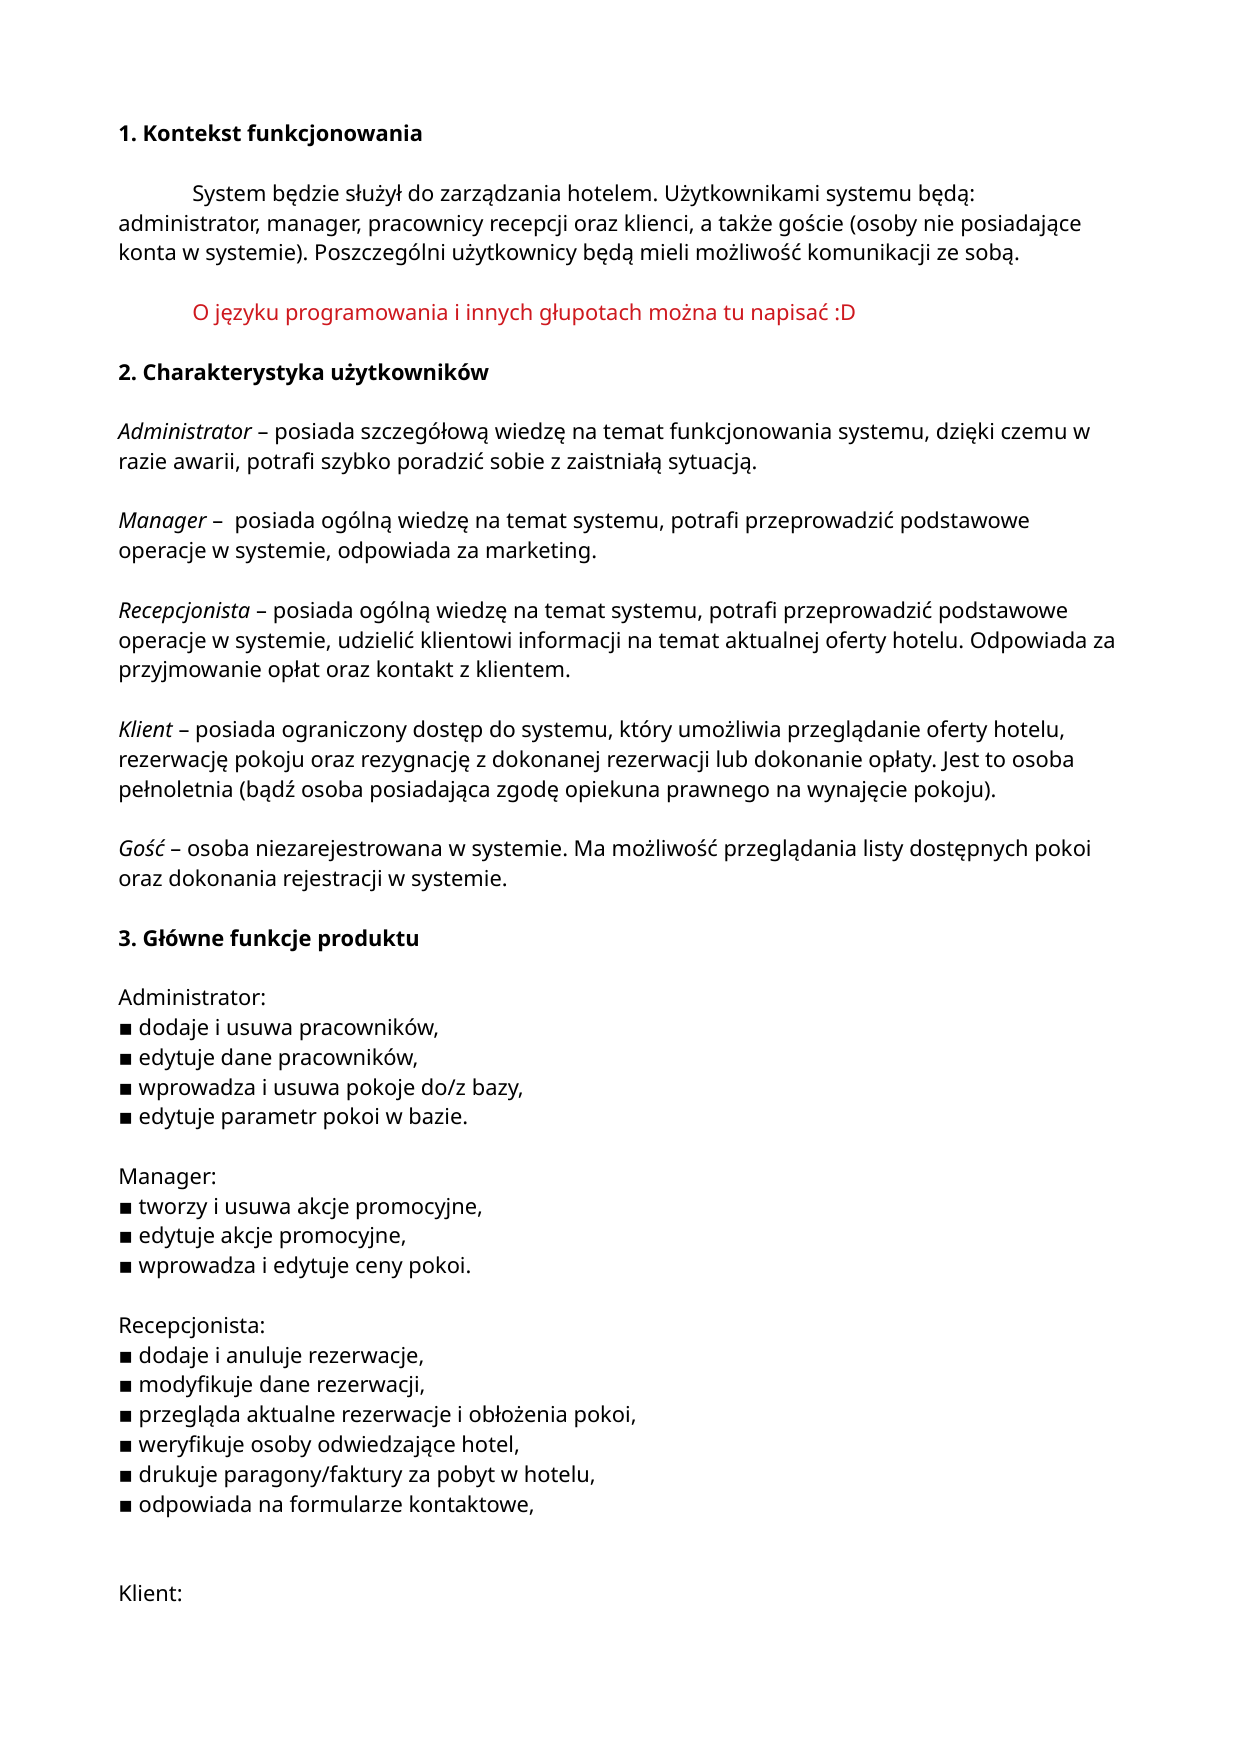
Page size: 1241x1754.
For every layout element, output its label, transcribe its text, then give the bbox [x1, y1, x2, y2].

text ▪ dodaje i anuluje rezerwacje, [118, 1339, 1122, 1369]
text ▪ odpowiada na formularze kontaktowe, [118, 1488, 1122, 1518]
text Manager – posiada ogólną wiedzę na temat systemu, potrafi przeprowadzić podstawowe operacje w systemie, odpowiada za marketing. [118, 505, 1122, 565]
text Administrator: [118, 982, 1122, 1012]
text Recepcjonista: [118, 1310, 1122, 1339]
text 3. Główne funkcje produktu [118, 922, 1122, 952]
text ▪ edytuje dane pracowników, [118, 1042, 1122, 1071]
text ▪ dodaje i usuwa pracowników, [118, 1012, 1122, 1042]
text System będzie służył do zarządzania hotelem. Użytkownikami systemu będą: administrator, manager, pracownicy recepcji oraz klienci, a także goście (osoby nie posiadające konta w systemie). Poszczególni użytkownicy będą mieli możliwość komunikacji ze sobą. [118, 178, 1122, 267]
text Administrator – posiada szczegółową wiedzę na temat funkcjonowania systemu, dzięki czemu w razie awarii, potrafi szybko poradzić sobie z zaistniałą sytuacją. [118, 416, 1122, 476]
text ▪ edytuje parametr pokoi w bazie. [118, 1101, 1122, 1131]
text Gość – osoba niezarejestrowana w systemie. Ma możliwość przeglądania listy dostępnych pokoi oraz dokonania rejestracji w systemie. [118, 833, 1122, 893]
text 2. Charakterystyka użytkowników [118, 356, 1122, 386]
text Recepcjonista – posiada ogólną wiedzę na temat systemu, potrafi przeprowadzić podstawowe operacje w systemie, udzielić klientowi informacji na temat aktualnej oferty hotelu. Odpowiada za przyjmowanie opłat oraz kontakt z klientem. [118, 595, 1122, 684]
text ▪ modyfikuje dane rezerwacji, [118, 1369, 1122, 1399]
text O języku programowania i innych głupotach można tu napisać :D [118, 297, 1122, 327]
text Klient – posiada ograniczony dostęp do systemu, który umożliwia przeglądanie oferty hotelu, rezerwację pokoju oraz rezygnację z dokonanej rezerwacji lub dokonanie opłaty. Jest to osoba pełnoletnia (bądź osoba posiadająca zgodę opiekuna prawnego na wynajęcie pokoju). [118, 714, 1122, 803]
text Manager: [118, 1161, 1122, 1191]
text 1. Kontekst funkcjonowania [118, 118, 1122, 148]
text ▪ drukuje paragony/faktury za pobyt w hotelu, [118, 1459, 1122, 1488]
text ▪ wprowadza i usuwa pokoje do/z bazy, [118, 1071, 1122, 1101]
text Klient: [118, 1578, 1122, 1608]
text ▪ edytuje akcje promocyjne, [118, 1220, 1122, 1250]
text ▪ weryfikuje osoby odwiedzające hotel, [118, 1429, 1122, 1459]
text ▪ przegląda aktualne rezerwacje i obłożenia pokoi, [118, 1399, 1122, 1429]
text ▪ tworzy i usuwa akcje promocyjne, [118, 1191, 1122, 1220]
text ▪ wprowadza i edytuje ceny pokoi. [118, 1250, 1122, 1280]
